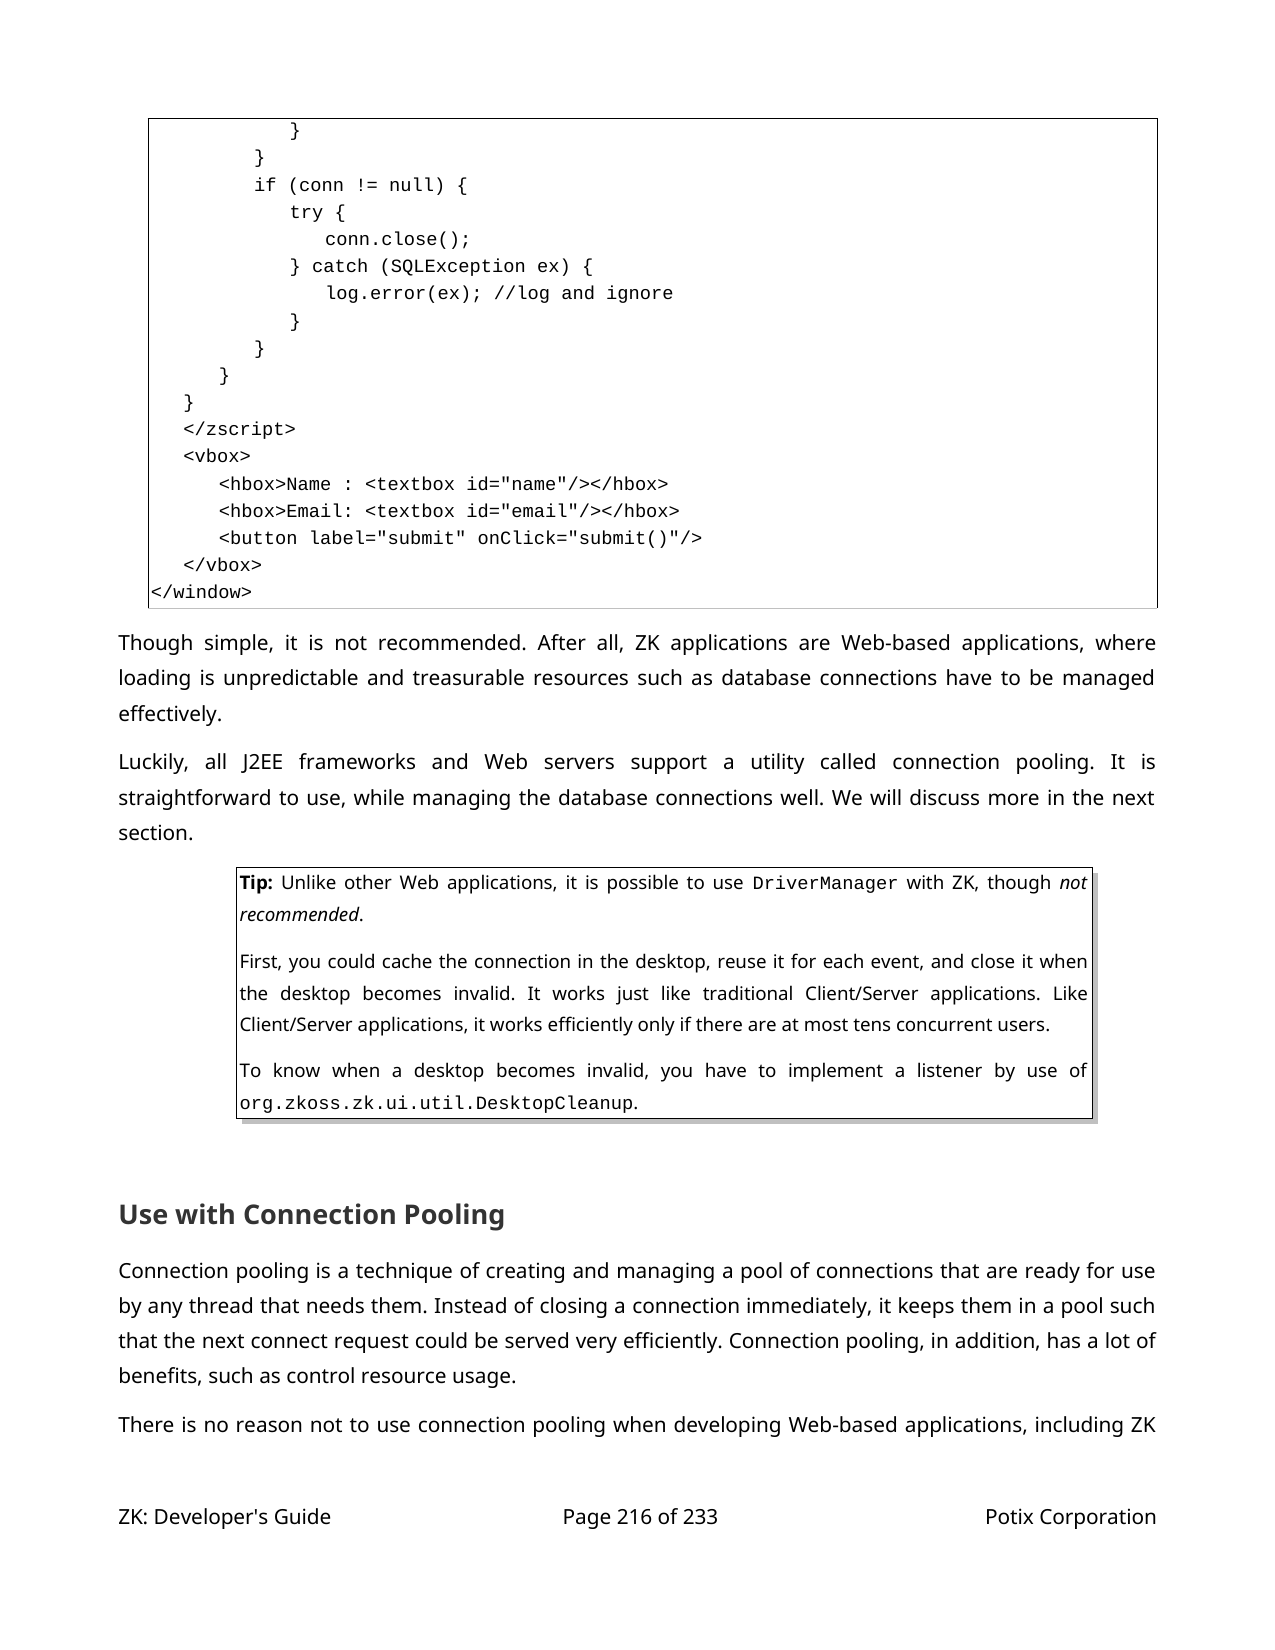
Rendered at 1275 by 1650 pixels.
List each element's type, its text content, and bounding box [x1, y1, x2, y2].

text Tip: Unlike other Web applications, it is possible to use DriverManager with ZK, though not recommended. [237, 868, 1092, 927]
text </vbox> [149, 553, 1157, 577]
text } catch (SQLException ex) { [149, 254, 1157, 278]
text There is no reason not to use connection pooling when developing Web-based applications, including ZK [118, 1410, 1157, 1438]
text } [149, 119, 1157, 142]
text First, you could cache the connection in the desktop, reuse it for each event, and close it when the desktop becomes invalid. It works just like traditional Client/Server applications. Like Client/Server applications, it works efficiently only if there are at most tens concurrent users. [237, 945, 1092, 1037]
text } [149, 390, 1157, 414]
text <hbox>Name : <textbox id="name"/></hbox> [149, 472, 1157, 496]
text To know when a desktop becomes invalid, you have to implement a listener by use of org.zkoss.zk.ui.util.DesktopCleanup. [237, 1055, 1092, 1118]
text log.error(ex); //log and ignore [149, 281, 1157, 306]
text <hbox>Email: <textbox id="email"/></hbox> [149, 499, 1157, 523]
subtitle Use with Connection Pooling [118, 1195, 1157, 1232]
text conn.close(); [149, 227, 1157, 251]
text } [149, 145, 1157, 169]
text Luckily, all J2EE frameworks and Web servers support a utility called connection pooling. It is straightforward to use, while managing the database connections well. We will discuss more in the next section. [118, 747, 1157, 846]
text </window> [149, 580, 1157, 608]
text <vbox> [149, 444, 1157, 469]
text </zscript> [149, 417, 1157, 441]
text Though simple, it is not recommended. After all, ZK applications are Web-based applications, where loading is unpredictable and treasurable resources such as database connections have to be managed effectively. [118, 628, 1157, 727]
text <button label="submit" onClick="submit()"/> [149, 526, 1157, 550]
text try { [149, 200, 1157, 224]
text Connection pooling is a technique of creating and managing a pool of connections that are ready for use by any thread that needs them. Instead of closing a connection immediately, it keeps them in a pool such that the next connect request could be served very efficiently. Connection pooling, in addition, has a lot of benefits, such as control resource usage. [118, 1256, 1157, 1389]
text if (conn != null) { [149, 172, 1157, 197]
text } [149, 308, 1157, 333]
text } [149, 363, 1157, 387]
text } [149, 336, 1157, 360]
